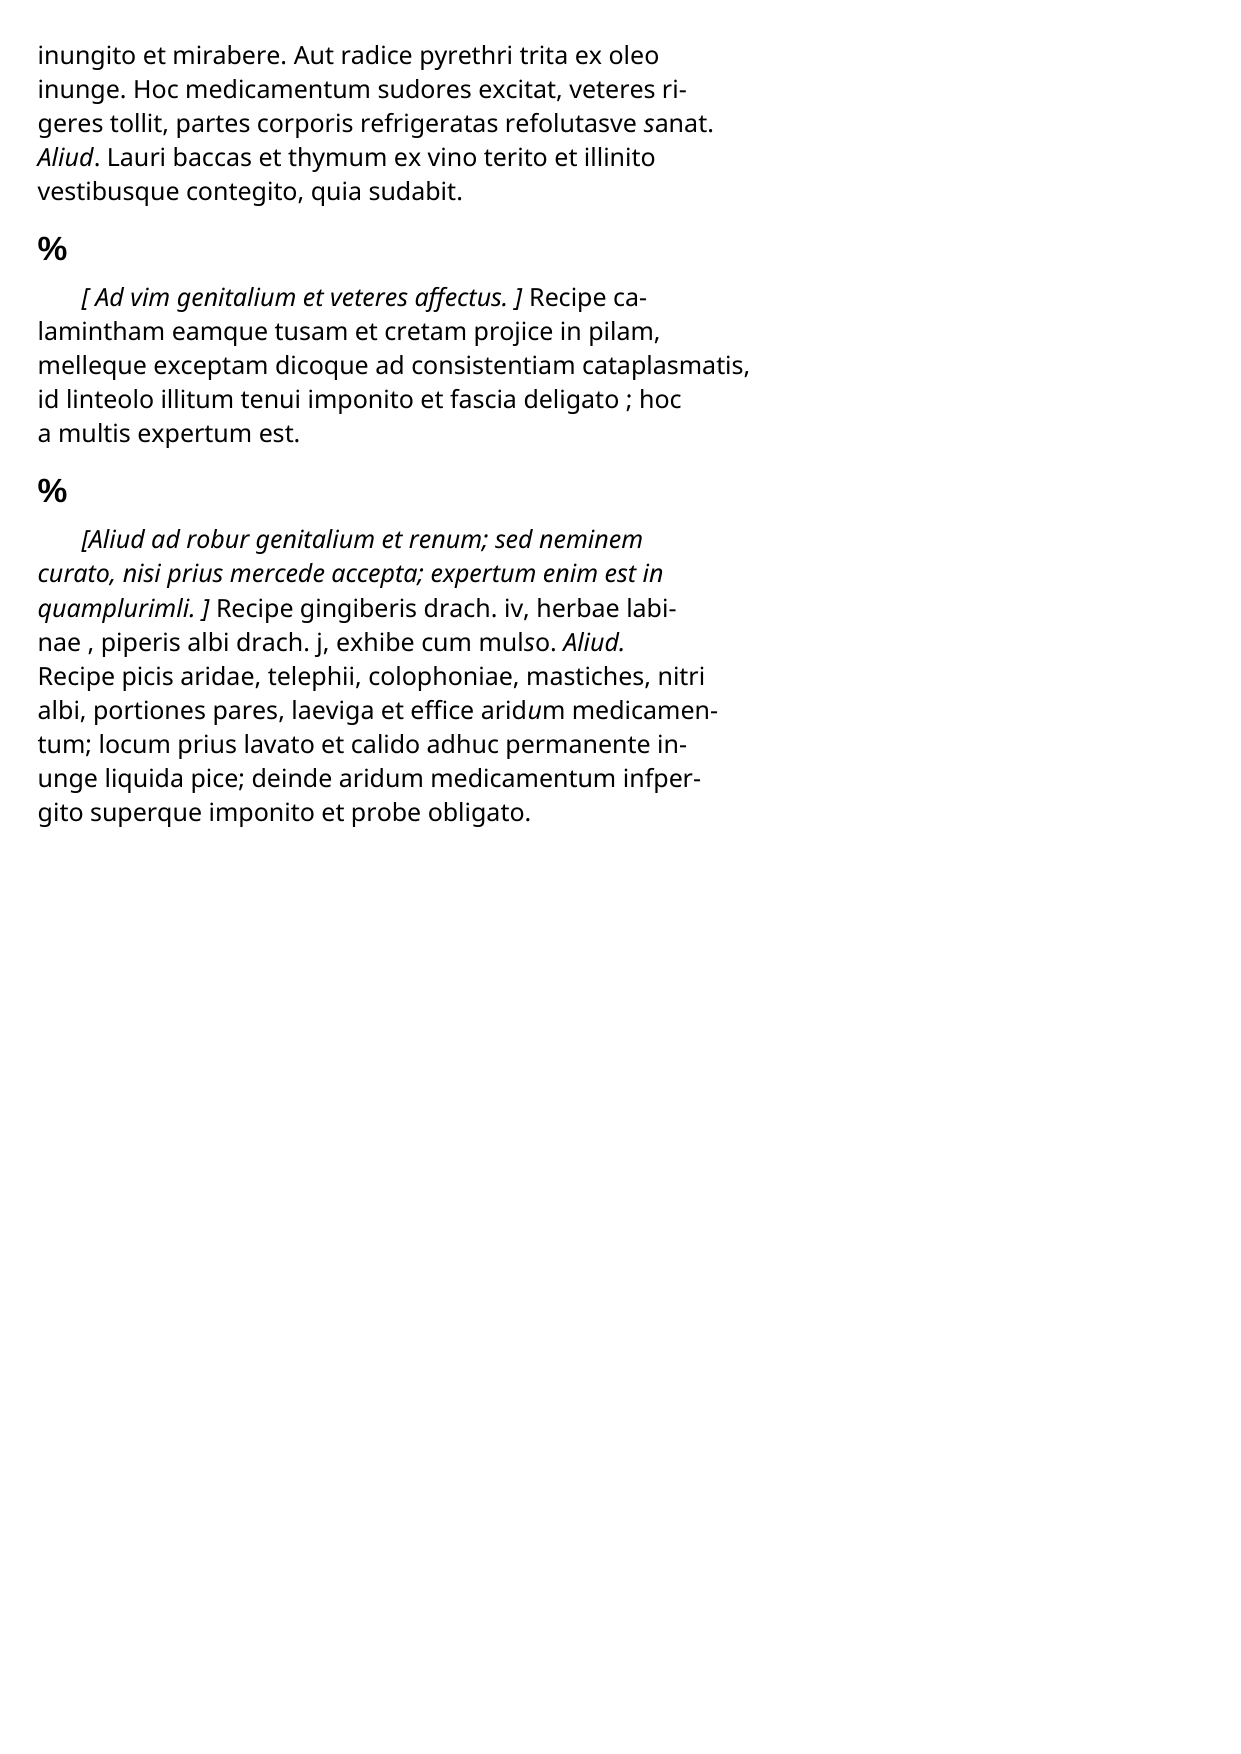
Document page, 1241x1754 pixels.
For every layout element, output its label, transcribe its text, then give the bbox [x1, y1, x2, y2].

text [Aliud ad robur genitalium et renum; sed neminem curato, nisi prius mercede accepta; expertum enim est in quamplurimli. ] Recipe gingiberis drach. iv, herbae labi- nae , piperis albi drach. j, exhibe cum mulso. Aliud. Recipe picis aridae, telephii, colophoniae, mastiches, nitri albi, portiones pares, laeviga et effice aridum medicamen- tum; locum prius lavato et calido adhuc permanente in- unge liquida pice; deinde aridum medicamentum infper- gito superque imponito et probe obligato. [37, 522, 1203, 829]
subtitle % [37, 471, 1203, 509]
subtitle % [37, 229, 1203, 267]
text [ Ad vim genitalium et veteres affectus. ] Recipe ca- lamintham eamque tusam et cretam projice in pilam, melleque exceptam dicoque ad consistentiam cataplasmatis, id linteolo illitum tenui imponito et fascia deligato ; hoc a multis expertum est. [37, 280, 1203, 450]
text inungito et mirabere. Aut radice pyrethri trita ex oleo inunge. Hoc medicamentum sudores excitat, veteres ri- geres tollit, partes corporis refrigeratas refolutasve sanat. Aliud. Lauri baccas et thymum ex vino terito et illinito vestibusque contegito, quia sudabit. [37, 37, 1203, 208]
